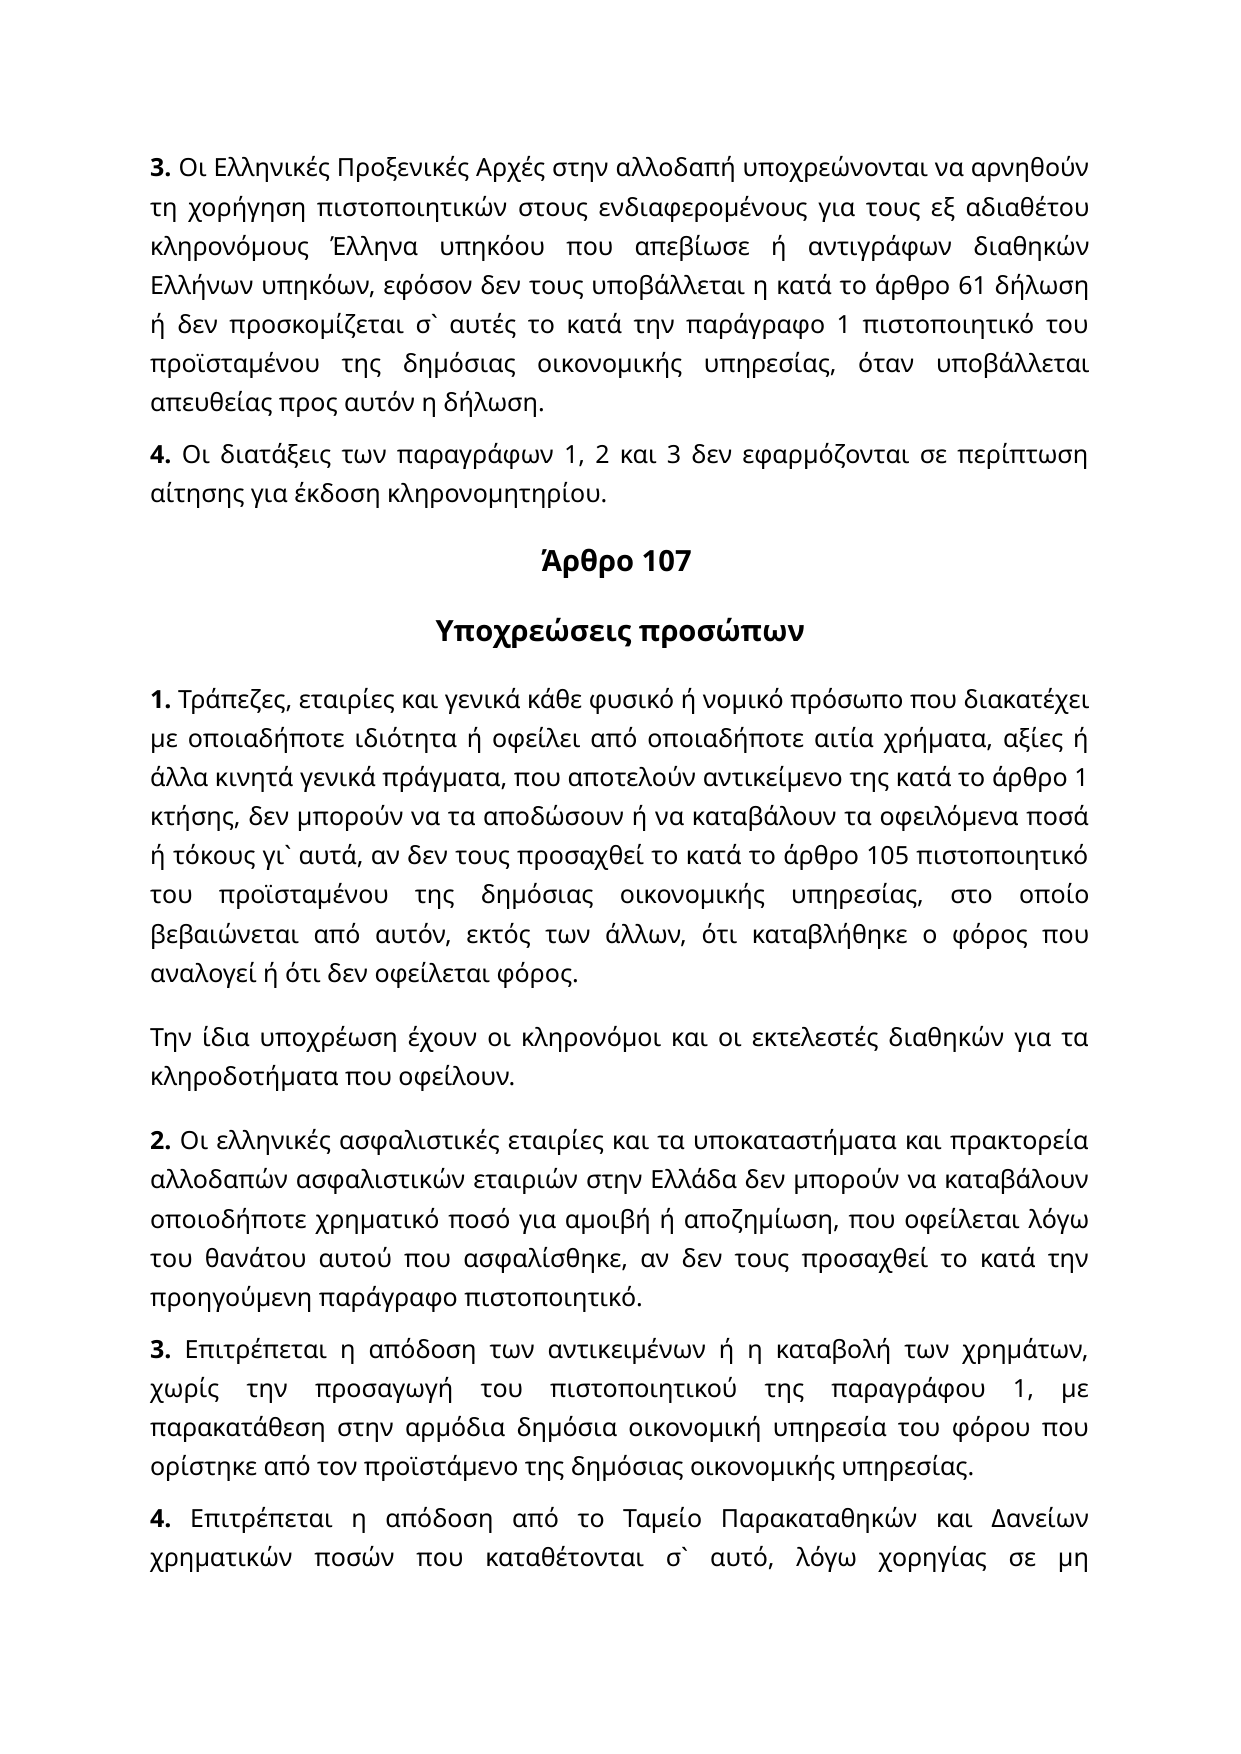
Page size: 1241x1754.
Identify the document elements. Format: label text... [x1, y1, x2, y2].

text 1. Τράπεζες, εταιρίες και γενικά κάθε φυσικό ή νομικό πρόσωπο που διακατέχει με οποιαδήποτε ιδιότητα ή οφείλει από οποιαδήποτε αιτία χρήματα, αξίες ή άλλα κινητά γενικά πράγματα, που αποτελούν αντικείμενο της κατά το άρθρο 1 κτήσης, δεν μπορούν να τα αποδώσουν ή να καταβάλουν τα οφειλόμενα ποσά ή τόκους γι` αυτά, αν δεν τους προσαχθεί το κατά το άρθρο 105 πιστοποιητικό του προϊσταμένου της δημόσιας οικονομικής υπηρεσίας, στο οποίο βεβαιώνεται από αυτόν, εκτός των άλλων, ότι καταβλήθηκε ο φόρος που αναλογεί ή ότι δεν οφείλεται φόρος. [150, 681, 1090, 989]
subtitle Άρθρο 107 [150, 540, 1090, 580]
text 2. Οι ελληνικές ασφαλιστικές εταιρίες και τα υποκαταστήματα και πρακτορεία αλλοδαπών ασφαλιστικών εταιριών στην Ελλάδα δεν μπορούν να καταβάλουν οποιοδήποτε χρηματικό ποσό για αμοιβή ή αποζημίωση, που οφείλεται λόγω του θανάτου αυτού που ασφαλίσθηκε, αν δεν τους προσαχθεί το κατά την προηγούμενη παράγραφο πιστοποιητικό. [150, 1123, 1090, 1314]
text 4. Επιτρέπεται η απόδοση από το Ταμείο Παρακαταθηκών και Δανείων χρηματικών ποσών που καταθέτονται σ` αυτό, λόγω χορηγίας σε μη [150, 1500, 1090, 1574]
text 3. Οι Ελληνικές Προξενικές Αρχές στην αλλοδαπή υποχρεώνονται να αρνηθούν τη χορήγηση πιστοποιητικών στους ενδιαφερομένους για τους εξ αδιαθέτου κληρονόμους Έλληνα υπηκόου που απεβίωσε ή αντιγράφων διαθηκών Ελλήνων υπηκόων, εφόσον δεν τους υποβάλλεται η κατά το άρθρο 61 δήλωση ή δεν προσκομίζεται σ` αυτές το κατά την παράγραφο 1 πιστοποιητικό του προϊσταμένου της δημόσιας οικονομικής υπηρεσίας, όταν υποβάλλεται απευθείας προς αυτόν η δήλωση. [150, 150, 1090, 419]
text 4. Οι διατάξεις των παραγράφων 1, 2 και 3 δεν εφαρμόζονται σε περίπτωση αίτησης για έκδοση κληρονομητηρίου. [150, 437, 1090, 510]
text 3. Επιτρέπεται η απόδοση των αντικειμένων ή η καταβολή των χρημάτων, χωρίς την προσαγωγή του πιστοποιητικού της παραγράφου 1, με παρακατάθεση στην αρμόδια δημόσια οικονομική υπηρεσία του φόρου που ορίστηκε από τον προϊστάμενο της δημόσιας οικονομικής υπηρεσίας. [150, 1331, 1090, 1483]
text Την ίδια υποχρέωση έχουν οι κληρονόμοι και οι εκτελεστές διαθηκών για τα κληροδοτήματα που οφείλουν. [150, 1019, 1090, 1093]
subtitle Υποχρεώσεις προσώπων [150, 611, 1090, 650]
